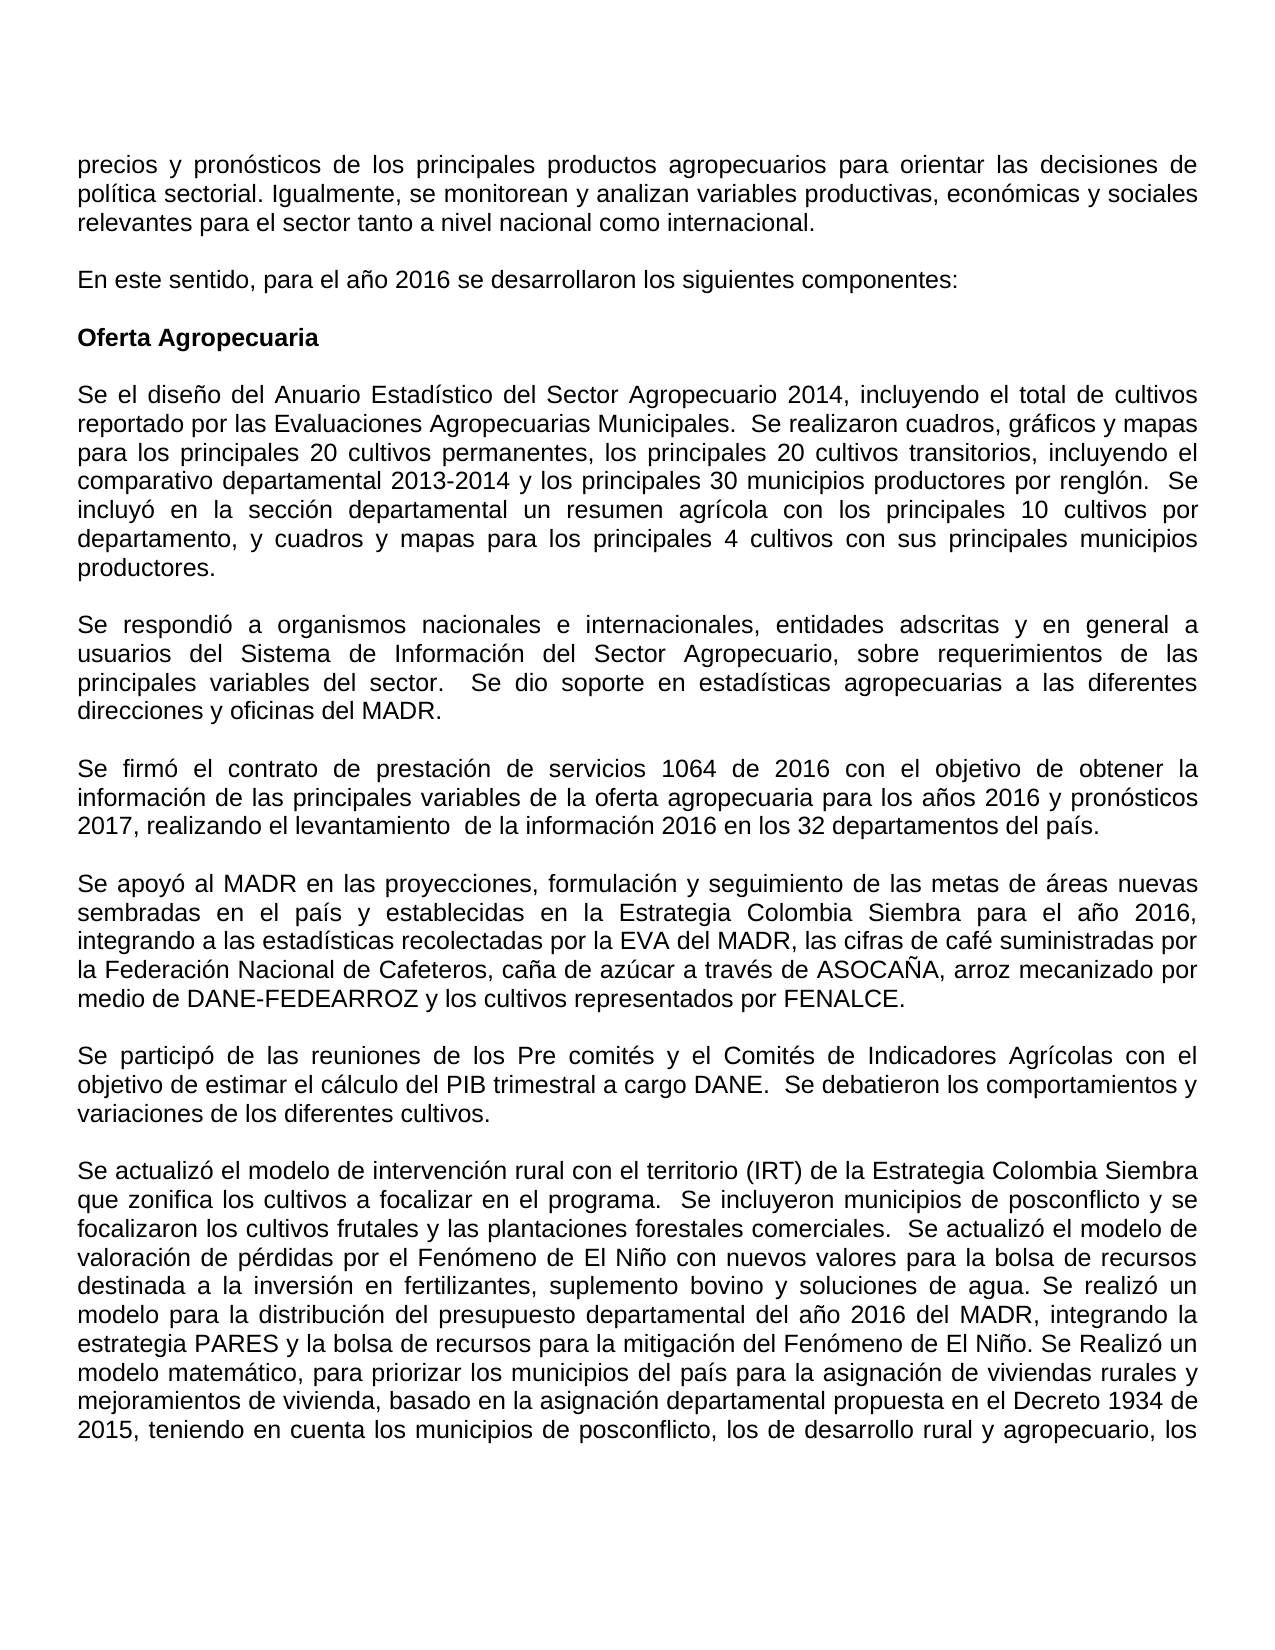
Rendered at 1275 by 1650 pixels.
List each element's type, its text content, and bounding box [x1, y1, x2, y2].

text Se firmó el contrato de prestación de servicios 1064 de 2016 con el objetivo de obtener la información de las principales variables de la oferta agropecuaria para los años 2016 y pronósticos 2017, realizando el levantamiento de la información 2016 en los 32 departamentos del país. [77, 754, 1200, 840]
text Se apoyó al MADR en las proyecciones, formulación y seguimiento de las metas de áreas nuevas sembradas en el país y establecidas en la Estrategia Colombia Siembra para el año 2016, integrando a las estadísticas recolectadas por la EVA del MADR, las cifras de café suministradas por la Federación Nacional de Cafeteros, caña de azúcar a través de ASOCAÑA, arroz mecanizado por medio de DANE-FEDEARROZ y los cultivos representados por FENALCE. [77, 869, 1200, 1012]
text precios y pronósticos de los principales productos agropecuarios para orientar las decisiones de política sectorial. Igualmente, se monitorean y analizan variables productivas, económicas y sociales relevantes para el sector tanto a nivel nacional como internacional. [77, 150, 1200, 236]
text En este sentido, para el año 2016 se desarrollaron los siguientes componentes: [77, 265, 1200, 294]
text Se actualizó el modelo de intervención rural con el territorio (IRT) de la Estrategia Colombia Siembra que zonifica los cultivos a focalizar en el programa. Se incluyeron municipios de posconflicto y se focalizaron los cultivos frutales y las plantaciones forestales comerciales. Se actualizó el modelo de valoración de pérdidas por el Fenómeno de El Niño con nuevos valores para la bolsa de recursos destinada a la inversión en fertilizantes, suplemento bovino y soluciones de agua. Se realizó un modelo para la distribución del presupuesto departamental del año 2016 del MADR, integrando la estrategia PARES y la bolsa de recursos para la mitigación del Fenómeno de El Niño. Se Realizó un modelo matemático, para priorizar los municipios del país para la asignación de viviendas rurales y mejoramientos de vivienda, basado en la asignación departamental propuesta en el Decreto 1934 de 2015, teniendo en cuenta los municipios de posconflicto, los de desarrollo rural y agropecuario, los [77, 1156, 1200, 1444]
text Se respondió a organismos nacionales e internacionales, entidades adscritas y en general a usuarios del Sistema de Información del Sector Agropecuario, sobre requerimientos de las principales variables del sector. Se dio soporte en estadísticas agropecuarias a las diferentes direcciones y oficinas del MADR. [77, 610, 1200, 725]
text Oferta Agropecuaria [77, 322, 1200, 351]
text Se participó de las reuniones de los Pre comités y el Comités de Indicadores Agrícolas con el objetivo de estimar el cálculo del PIB trimestral a cargo DANE. Se debatieron los comportamientos y variaciones de los diferentes cultivos. [77, 1041, 1200, 1127]
text Se el diseño del Anuario Estadístico del Sector Agropecuario 2014, incluyendo el total de cultivos reportado por las Evaluaciones Agropecuarias Municipales. Se realizaron cuadros, gráficos y mapas para los principales 20 cultivos permanentes, los principales 20 cultivos transitorios, incluyendo el comparativo departamental 2013-2014 y los principales 30 municipios productores por renglón. Se incluyó en la sección departamental un resumen agrícola con los principales 10 cultivos por departamento, y cuadros y mapas para los principales 4 cultivos con sus principales municipios productores. [77, 380, 1200, 581]
